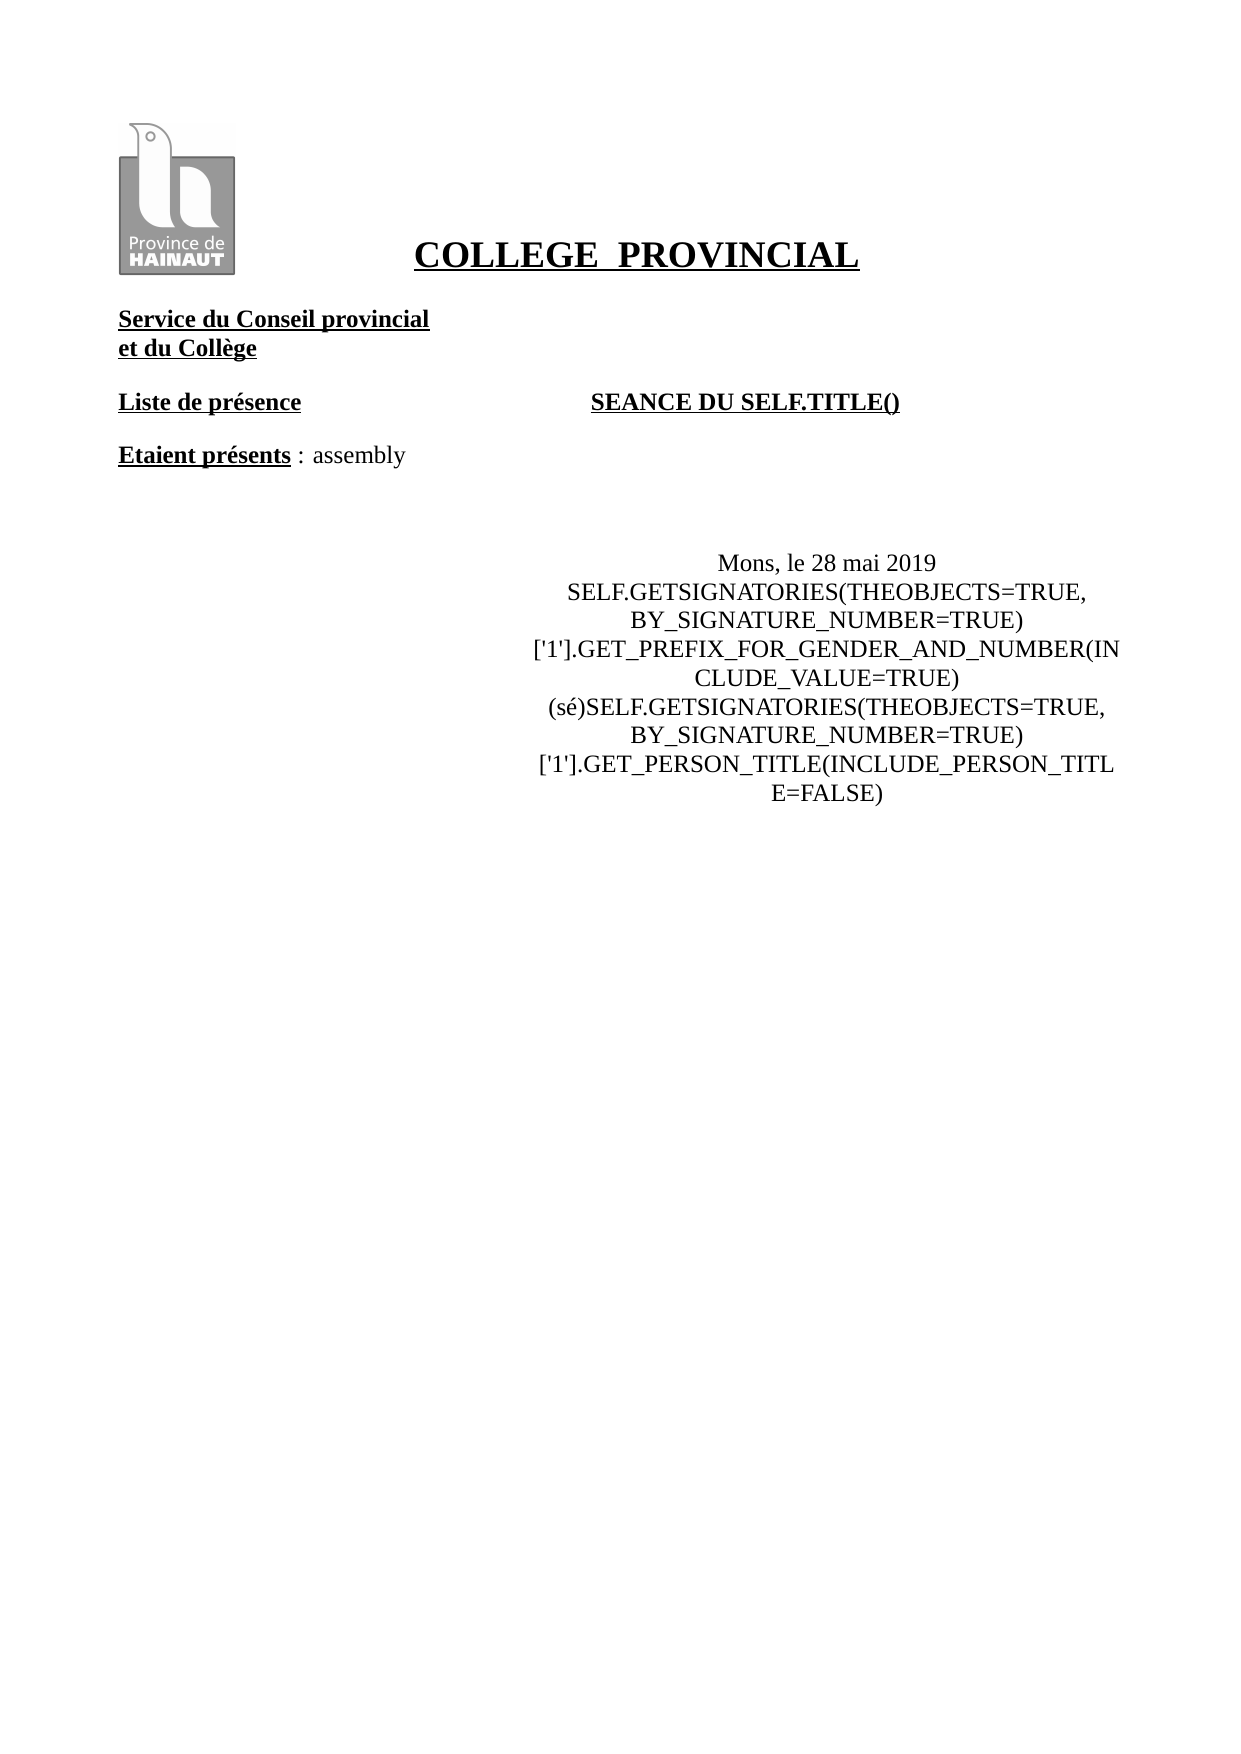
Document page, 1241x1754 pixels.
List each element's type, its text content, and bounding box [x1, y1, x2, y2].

text self.getSignatories(theObjects=True, by_signature_number=True)['1'].get_prefix_for_gender_and_number(include_value=True) [532, 577, 1122, 692]
table_header Etaient présents : [118, 440, 313, 469]
text et du Collège [118, 333, 1122, 362]
text Mons, le 28 mai 2019 [532, 548, 1122, 577]
table_header assembly [313, 440, 1122, 469]
text Liste de présence SEANCE DU self.Title() [118, 387, 1122, 415]
picture [118, 123, 236, 276]
text (sé)self.getSignatories(theObjects=True, by_signature_number=True)['1'].get_person_title(include_person_title=False) [532, 692, 1122, 807]
table_header COLLEGE PROVINCIAL [414, 123, 1122, 275]
table_header [236, 123, 414, 275]
text Service du Conseil provincial [118, 304, 1122, 333]
